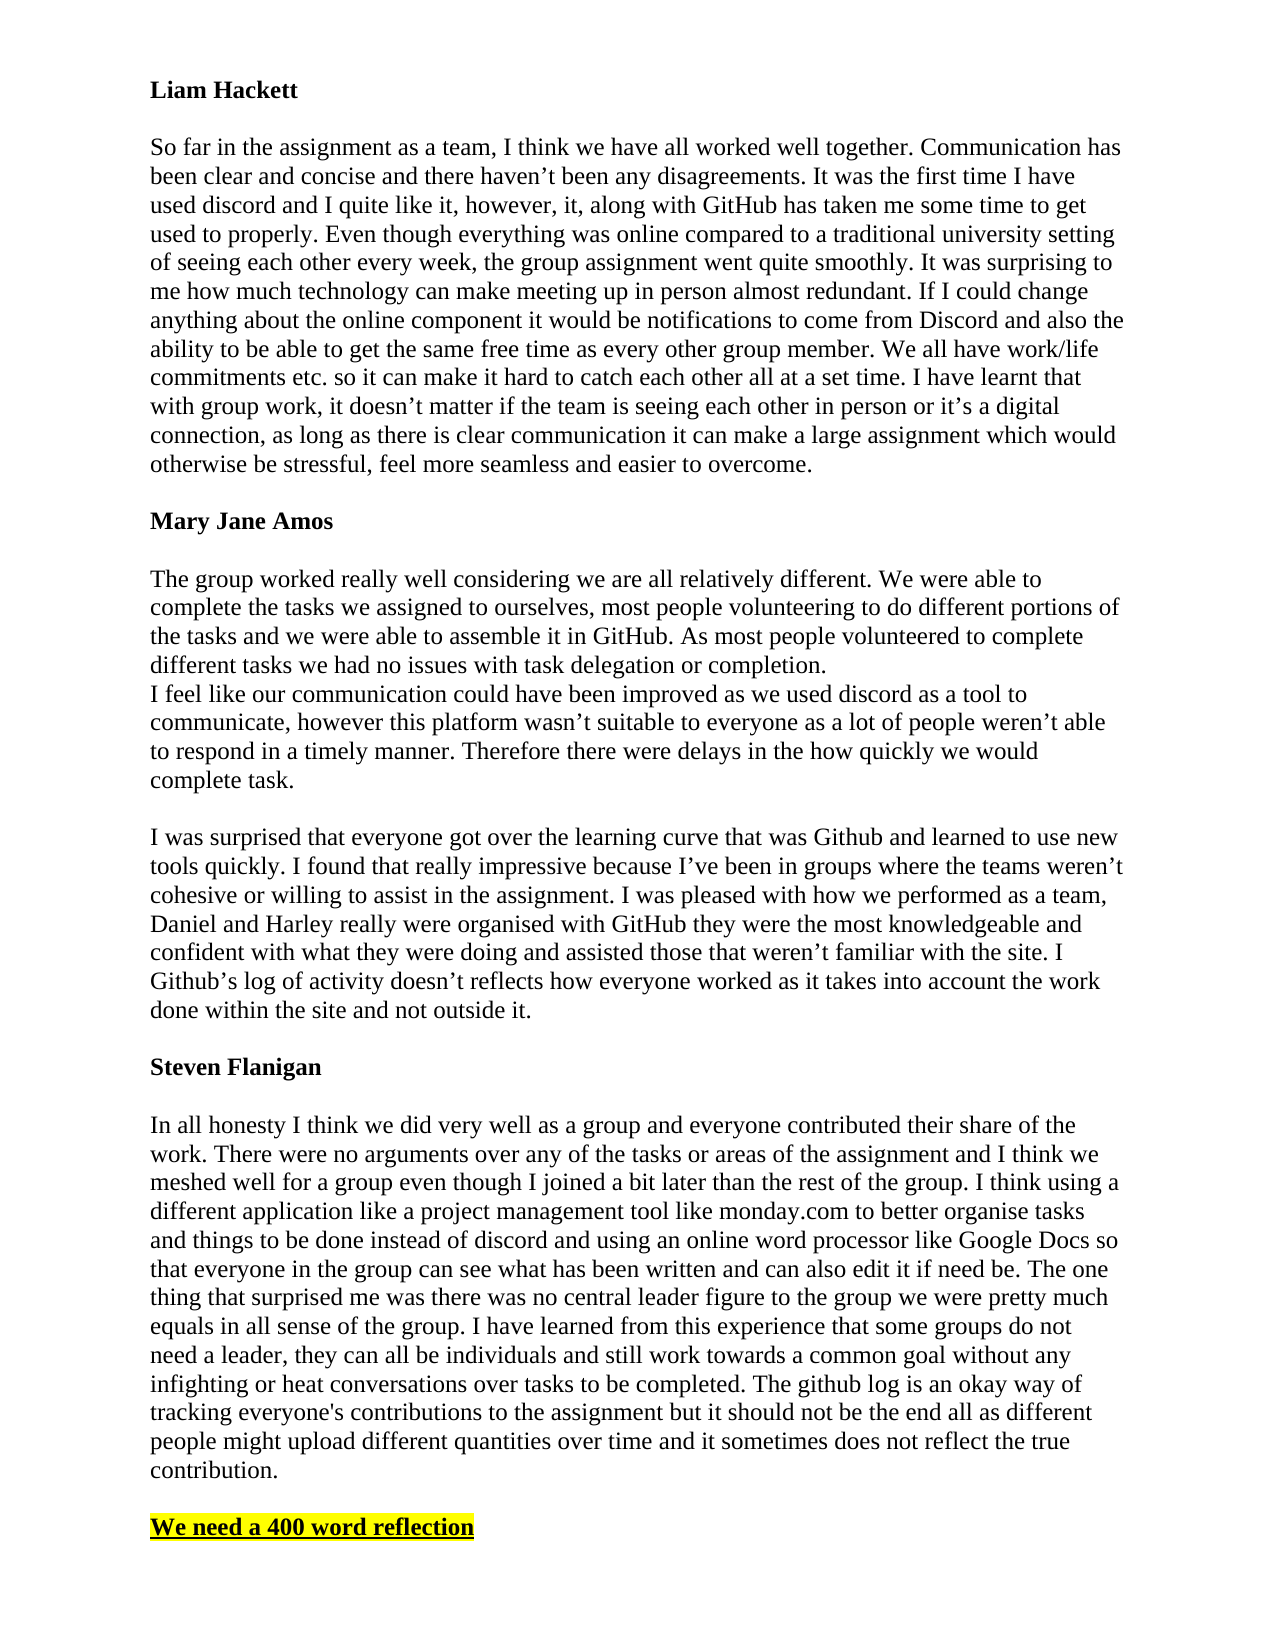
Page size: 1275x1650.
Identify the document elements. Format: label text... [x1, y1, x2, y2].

text In all honesty I think we did very well as a group and everyone contributed their share of the work. There were no arguments over any of the tasks or areas of the assignment and I think we meshed well for a group even though I joined a bit later than the rest of the group. I think using a different application like a project management tool like monday.com to better organise tasks and things to be done instead of discord and using an online word processor like Google Docs so that everyone in the group can see what has been written and can also edit it if need be. The one thing that surprised me was there was no central leader figure to the group we were pretty much equals in all sense of the group. I have learned from this experience that some groups do not need a leader, they can all be individuals and still work towards a common goal without any infighting or heat conversations over tasks to be completed. The github log is an okay way of tracking everyone's contributions to the assignment but it should not be the end all as different people might upload different quantities over time and it sometimes does not reflect the true contribution. [150, 1110, 1125, 1484]
text Liam Hackett [150, 75, 1125, 104]
text The group worked really well considering we are all relatively different. We were able to complete the tasks we assigned to ourselves, most people volunteering to do different portions of the tasks and we were able to assemble it in GitHub. As most people volunteered to complete different tasks we had no issues with task delegation or completion. [150, 564, 1125, 679]
text I was surprised that everyone got over the learning curve that was Github and learned to use new tools quickly. I found that really impressive because I’ve been in groups where the teams weren’t cohesive or willing to assist in the assignment. I was pleased with how we performed as a team, Daniel and Harley really were organised with GitHub they were the most knowledgeable and confident with what they were doing and assisted those that weren’t familiar with the site. I Github’s log of activity doesn’t reflects how everyone worked as it takes into account the work done within the site and not outside it. [150, 822, 1125, 1024]
text I feel like our communication could have been improved as we used discord as a tool to communicate, however this platform wasn’t suitable to everyone as a lot of people weren’t able to respond in a timely manner. Therefore there were delays in the how quickly we would complete task. [150, 679, 1125, 794]
text Mary Jane Amos [150, 506, 1125, 535]
text We need a 400 word reflection [150, 1512, 1125, 1541]
text Steven Flanigan [150, 1052, 1125, 1081]
text So far in the assignment as a team, I think we have all worked well together. Communication has been clear and concise and there haven’t been any disagreements. It was the first time I have used discord and I quite like it, however, it, along with GitHub has taken me some time to get used to properly. Even though everything was online compared to a traditional university setting of seeing each other every week, the group assignment went quite smoothly. It was surprising to me how much technology can make meeting up in person almost redundant. If I could change anything about the online component it would be notifications to come from Discord and also the ability to be able to get the same free time as every other group member. We all have work/life commitments etc. so it can make it hard to catch each other all at a set time. I have learnt that with group work, it doesn’t matter if the team is seeing each other in person or it’s a digital connection, as long as there is clear communication it can make a large assignment which would otherwise be stressful, feel more seamless and easier to overcome. [150, 132, 1125, 477]
